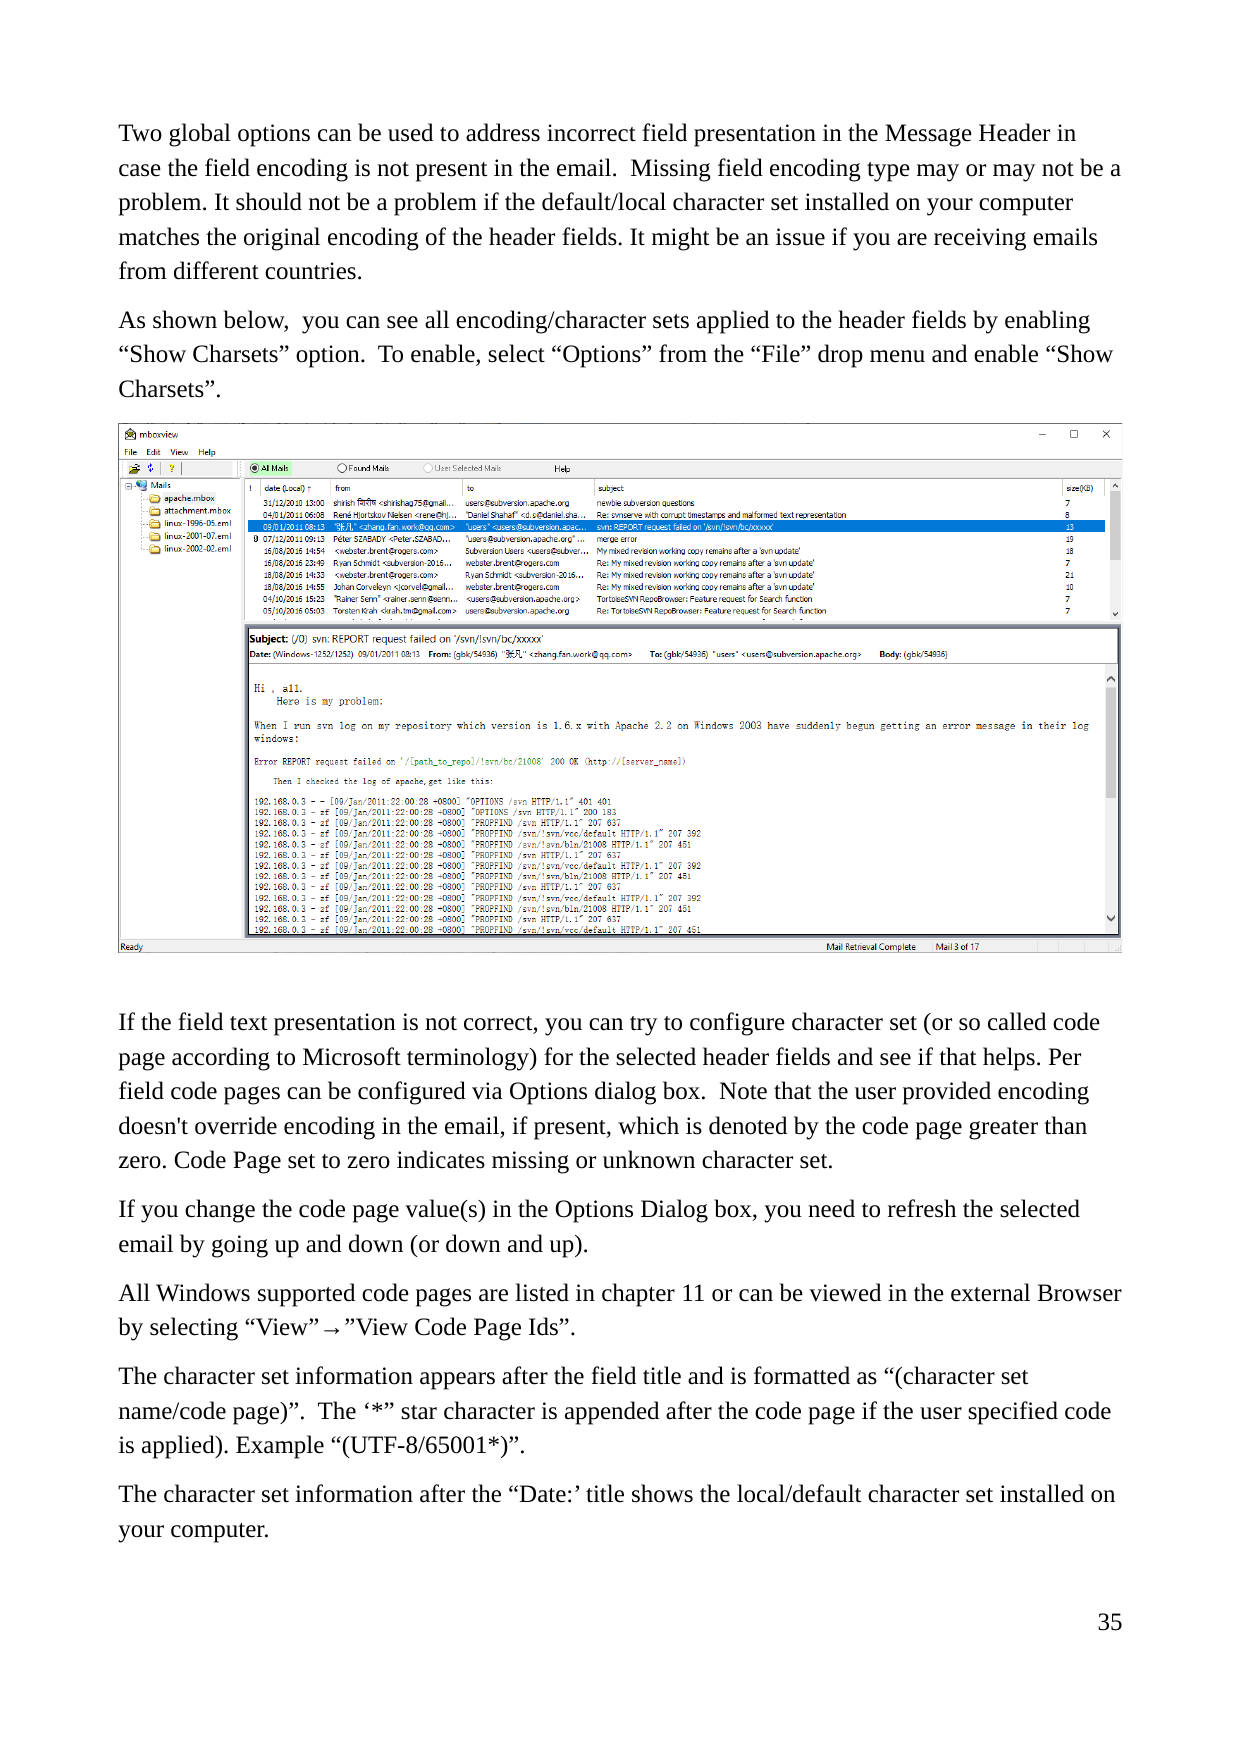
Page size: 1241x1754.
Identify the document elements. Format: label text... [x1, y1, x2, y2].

text If the field text presentation is not correct, you can try to configure character set (or so called code page according to Microsoft terminology) for the selected header fields and see if that helps. Per field code pages can be configured via Options dialog box. Note that the user provided encoding doesn't override encoding in the email, if present, which is denoted by the code page greater than zero. Code Page set to zero indicates missing or unknown character set. [118, 1007, 1122, 1174]
text All Windows supported code pages are listed in chapter 11 or can be viewed in the external Browser by selecting “View”→”View Code Page Ids”. [118, 1278, 1122, 1341]
text As shown below, you can see all encoding/character sets applied to the header fields by enabling “Show Charsets” option. To enable, select “Options” from the “File” drop menu and enable “Show Charsets”. [118, 305, 1122, 403]
text The character set information after the “Date:’ title shows the local/default character set installed on your computer. [118, 1479, 1122, 1543]
text The character set information appears after the field title and is formatted as “(character set name/code page)”. The ‘*” star character is appended after the code page if the user specified code is applied). Example “(UTF-8/65001*)”. [118, 1361, 1122, 1459]
text If you change the code page value(s) in the Options Dialog box, you need to refresh the selected email by going up and down (or down and up). [118, 1194, 1122, 1257]
picture [118, 423, 1123, 953]
text Two global options can be used to address incorrect field presentation in the Message Header in case the field encoding is not present in the email. Missing field encoding type may or may not be a problem. It should not be a problem if the default/local character set installed on your computer matches the original encoding of the header fields. It might be an issue if you are receiving emails from different countries. [118, 118, 1122, 285]
